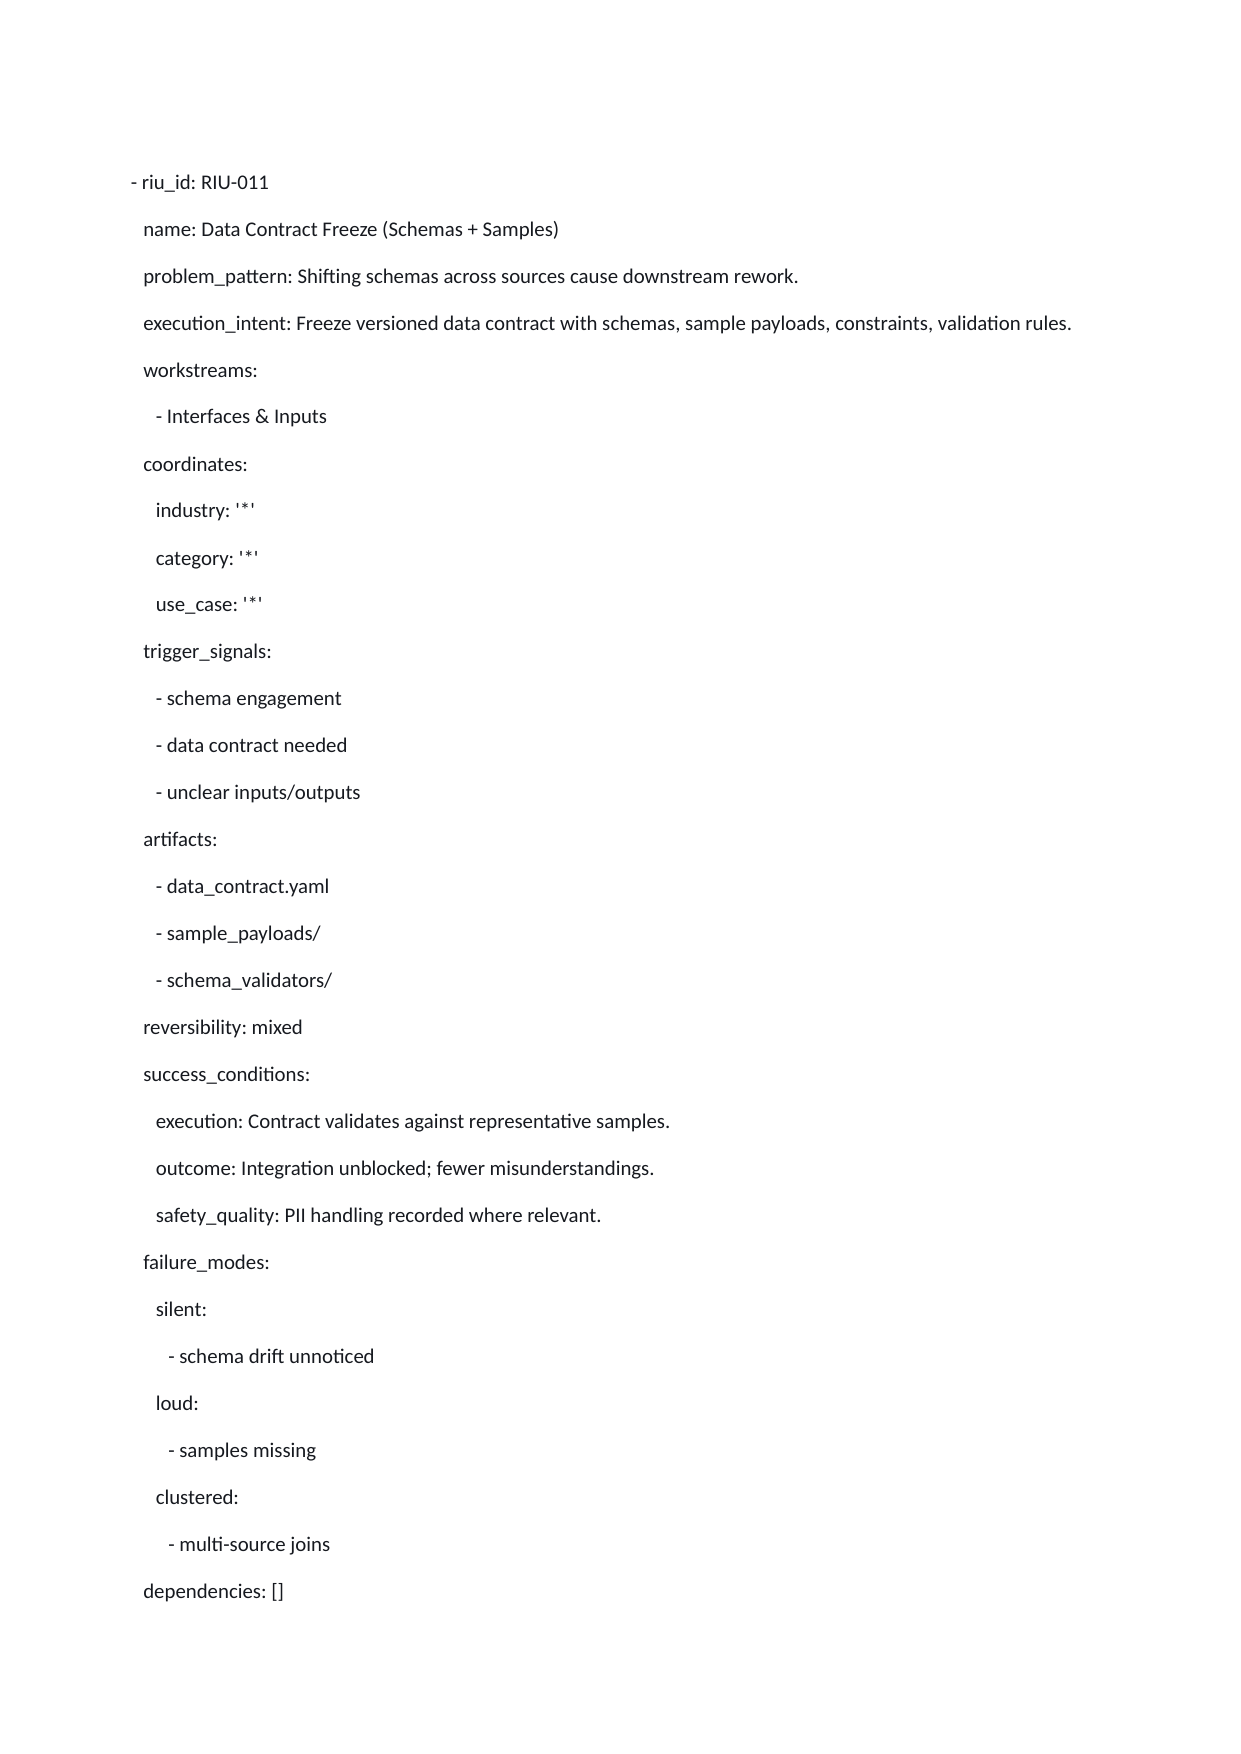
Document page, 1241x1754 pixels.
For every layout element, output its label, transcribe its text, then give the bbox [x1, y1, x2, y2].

text reversibility: mixed [118, 1011, 1122, 1040]
text outcome: Integration unblocked; fewer misunderstandings. [118, 1152, 1122, 1181]
text - data_contract.yaml [118, 870, 1122, 899]
text - schema_validators/ [118, 964, 1122, 993]
text - schema engagement [118, 682, 1122, 711]
text dependencies: [] [118, 1575, 1122, 1604]
text - riu_id: RIU-011 [118, 166, 1122, 194]
text safety_quality: PII handling recorded where relevant. [118, 1199, 1122, 1228]
text success_conditions: [118, 1058, 1122, 1087]
text - multi-source joins [118, 1528, 1122, 1557]
text category: '*' [118, 542, 1122, 570]
text failure_modes: [118, 1246, 1122, 1275]
text name: Data Contract Freeze (Schemas + Samples) [118, 213, 1122, 241]
text trigger_signals: [118, 636, 1122, 664]
text artifacts: [118, 823, 1122, 852]
text - sample_payloads/ [118, 917, 1122, 946]
text clustered: [118, 1481, 1122, 1510]
text - Interfaces & Inputs [118, 401, 1122, 429]
text problem_pattern: Shifting schemas across sources cause downstream rework. [118, 260, 1122, 288]
text - data contract needed [118, 729, 1122, 758]
text industry: '*' [118, 494, 1122, 523]
text silent: [118, 1293, 1122, 1322]
text loud: [118, 1387, 1122, 1416]
text - unclear inputs/outputs [118, 776, 1122, 805]
text coordinates: [118, 448, 1122, 476]
text - samples missing [118, 1434, 1122, 1463]
text workstreams: [118, 354, 1122, 382]
text execution_intent: Freeze versioned data contract with schemas, sample payloads, constraints, validation rules. [118, 307, 1122, 335]
text execution: Contract validates against representative samples. [118, 1105, 1122, 1134]
text - schema drift unnoticed [118, 1340, 1122, 1369]
text use_case: '*' [118, 588, 1122, 617]
